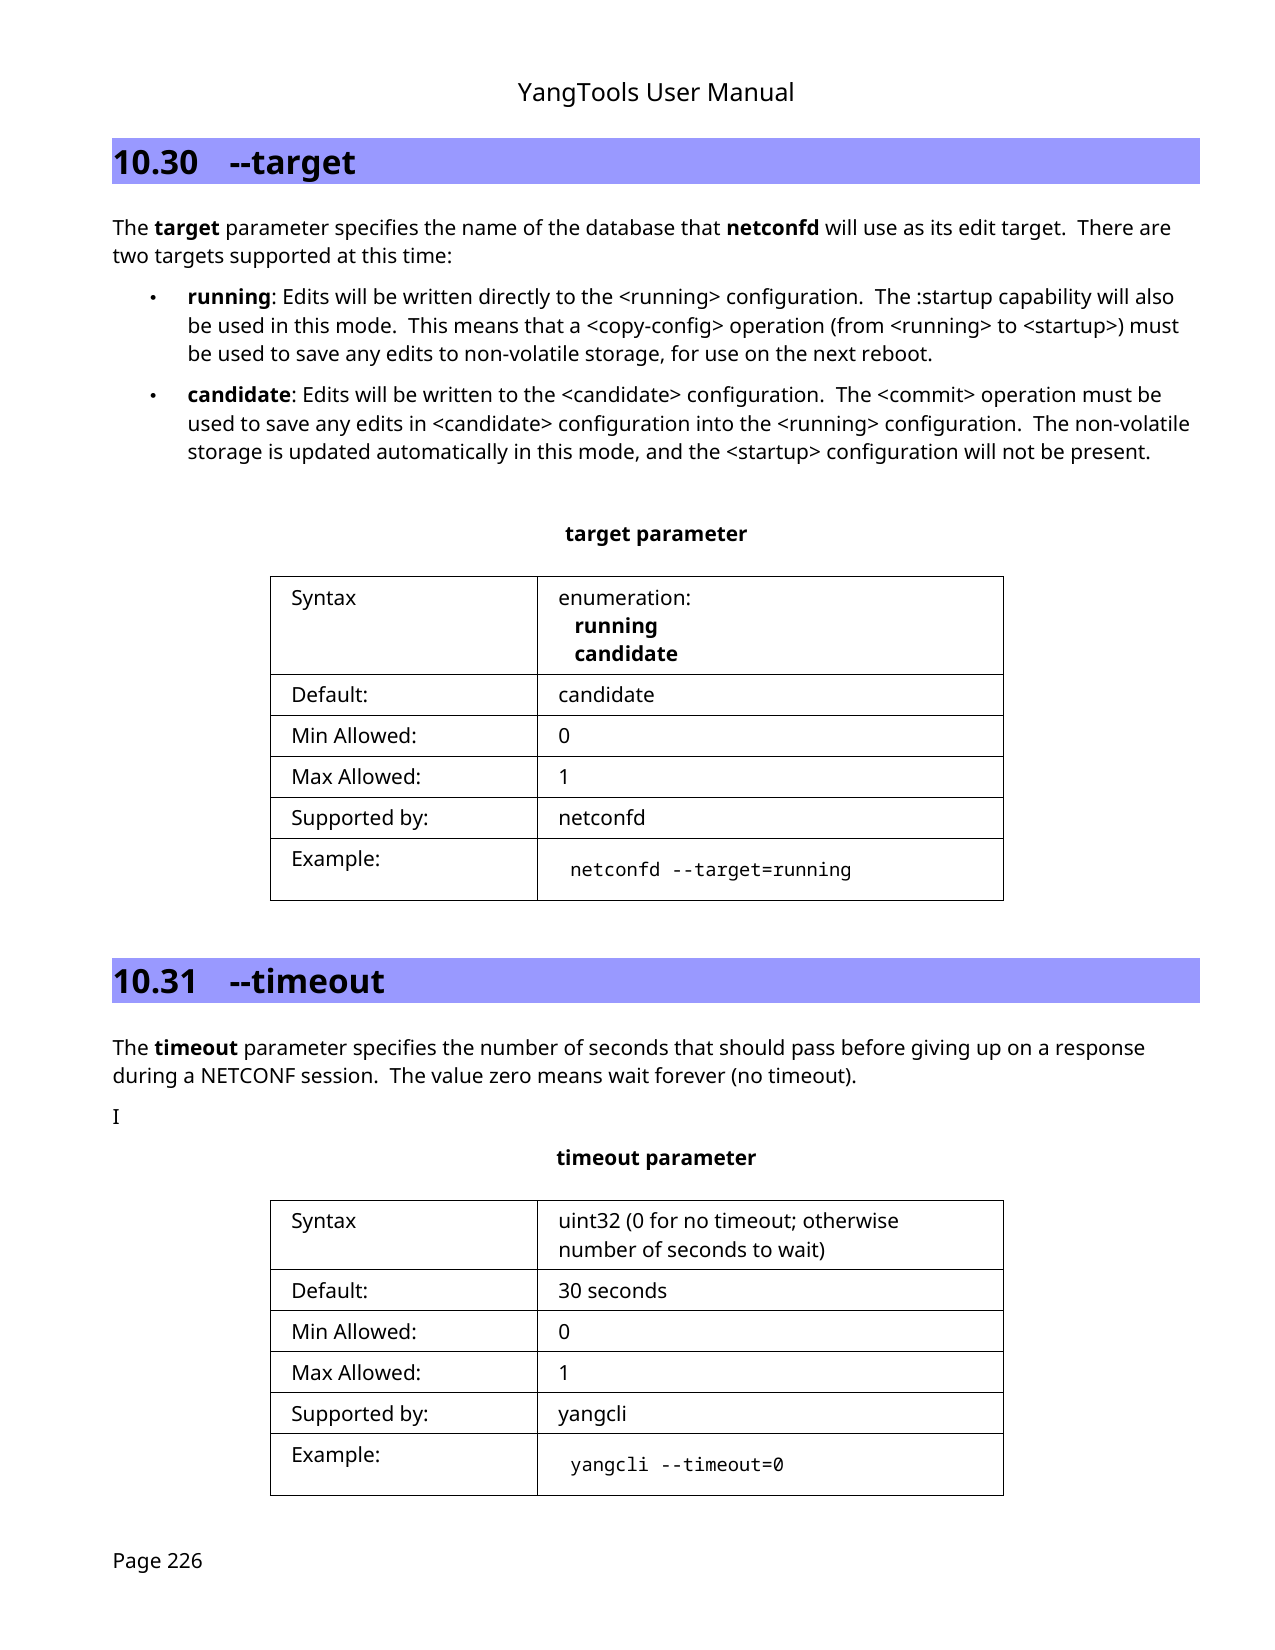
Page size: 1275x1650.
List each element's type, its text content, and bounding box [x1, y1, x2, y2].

table_header uint32 (0 for no timeout; otherwise number of seconds to wait) [538, 1201, 1003, 1269]
table_cell candidate [538, 675, 1003, 715]
table_cell Supported by: [271, 798, 537, 837]
table_cell Default: [271, 675, 537, 715]
table_header enumeration: running candidate [538, 577, 1003, 674]
table_cell 30 seconds [538, 1270, 1003, 1310]
text The target parameter specifies the name of the database that netconfd will use as its edit target. There are two targets supported at this time: [112, 213, 1200, 270]
table_cell netconfd --target=running [538, 839, 1003, 899]
subtitle --target [112, 138, 1200, 184]
table_cell yangcli --timeout=0 [538, 1434, 1003, 1495]
table_cell 0 [538, 716, 1003, 756]
table_cell Max Allowed: [271, 757, 537, 797]
table_cell 0 [538, 1311, 1003, 1351]
text I [112, 1102, 1200, 1131]
text The timeout parameter specifies the number of seconds that should pass before giving up on a response during a NETCONF session. The value zero means wait forever (no timeout). [112, 1033, 1200, 1089]
table_cell Min Allowed: [271, 716, 537, 756]
table_cell Example: [271, 1434, 537, 1495]
table_cell Min Allowed: [271, 1311, 537, 1351]
table_cell Max Allowed: [271, 1352, 537, 1392]
table_cell 1 [538, 1352, 1003, 1392]
table_header Syntax [271, 577, 537, 674]
subtitle target parameter [127, 519, 1185, 547]
subtitle --timeout [112, 958, 1200, 1003]
list candidate: Edits will be written to the <candidate> configuration. The <commit> operation must be used to save any edits in <candidate> configuration into the <running> configuration. The non-volatile storage is updated automatically in this mode, and the <startup> configuration will not be present. [150, 380, 1200, 466]
table_cell Supported by: [271, 1393, 537, 1433]
list running: Edits will be written directly to the <running> configuration. The :startup capability will also be used in this mode. This means that a <copy-config> operation (from <running> to <startup>) must be used to save any edits to non-volatile storage, for use on the next reboot. [150, 282, 1200, 368]
table_cell yangcli [538, 1393, 1003, 1433]
table_cell Default: [271, 1270, 537, 1310]
table_header Syntax [271, 1201, 537, 1269]
table_cell 1 [538, 757, 1003, 797]
subtitle timeout parameter [127, 1143, 1185, 1171]
table_cell Example: [271, 839, 537, 899]
table_cell netconfd [538, 798, 1003, 837]
